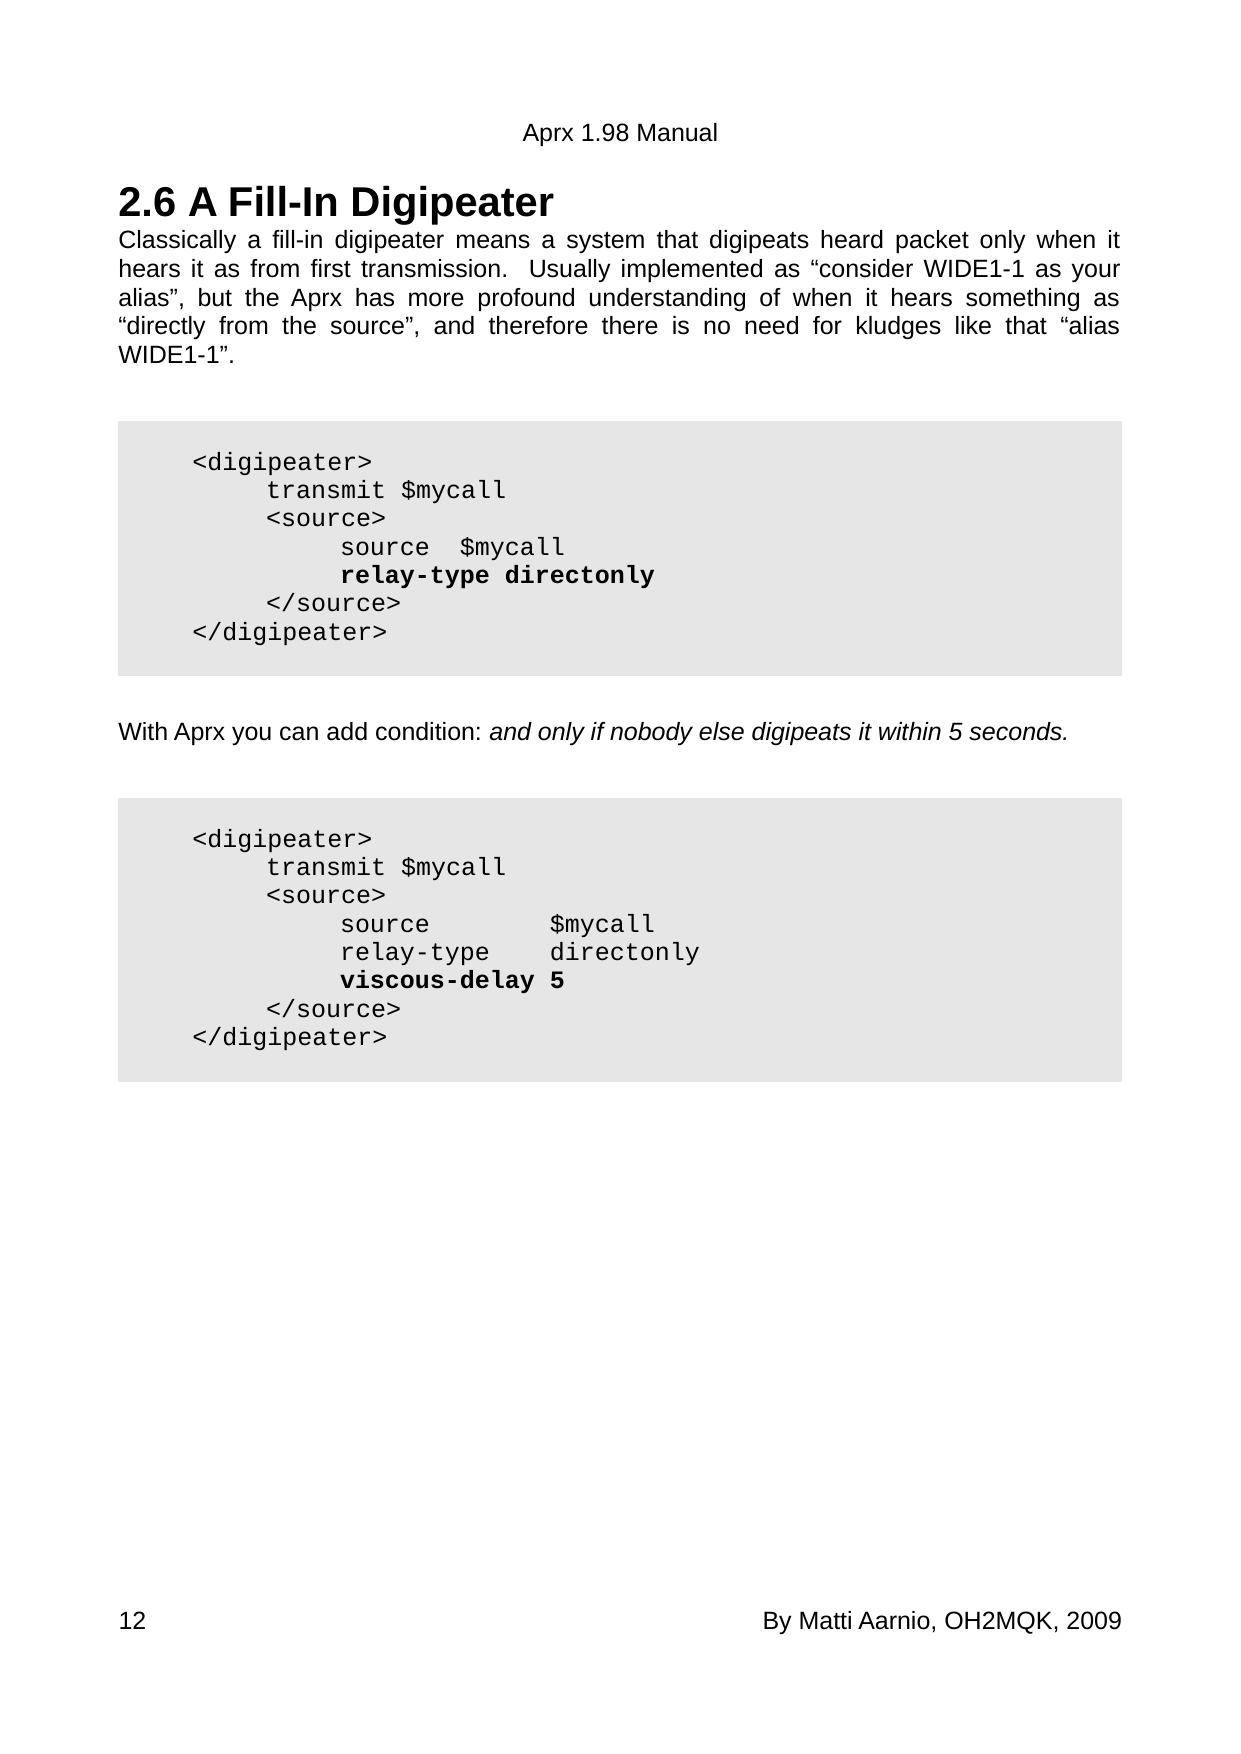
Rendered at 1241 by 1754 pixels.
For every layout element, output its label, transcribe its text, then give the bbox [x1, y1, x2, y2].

text source $mycall [118, 534, 1122, 563]
text </source> [118, 996, 1122, 1025]
text <digipeater> [118, 449, 1122, 478]
text <digipeater> [118, 826, 1122, 855]
subtitle A Fill-In Digipeater [118, 177, 1122, 225]
text </digipeater> [118, 619, 1122, 648]
text relay-type directonly [118, 563, 1122, 591]
text </digipeater> [118, 1025, 1122, 1053]
text <source> [118, 506, 1122, 534]
text relay-type directonly [118, 940, 1122, 968]
text <source> [118, 883, 1122, 911]
text With Aprx you can add condition: and only if nobody else digipeats it within 5 seconds. [118, 717, 1122, 746]
text source $mycall [118, 911, 1122, 940]
text transmit $mycall [118, 855, 1122, 883]
text Classically a fill-in digipeater means a system that digipeats heard packet only when it hears it as from first transmission. Usually implemented as “consider WIDE1-1 as your alias”, but the Aprx has more profound understanding of when it hears something as “directly from the source”, and therefore there is no need for kludges like that “alias WIDE1-1”. [118, 225, 1122, 369]
text transmit $mycall [118, 478, 1122, 506]
text </source> [118, 591, 1122, 619]
text viscous-delay 5 [118, 968, 1122, 996]
